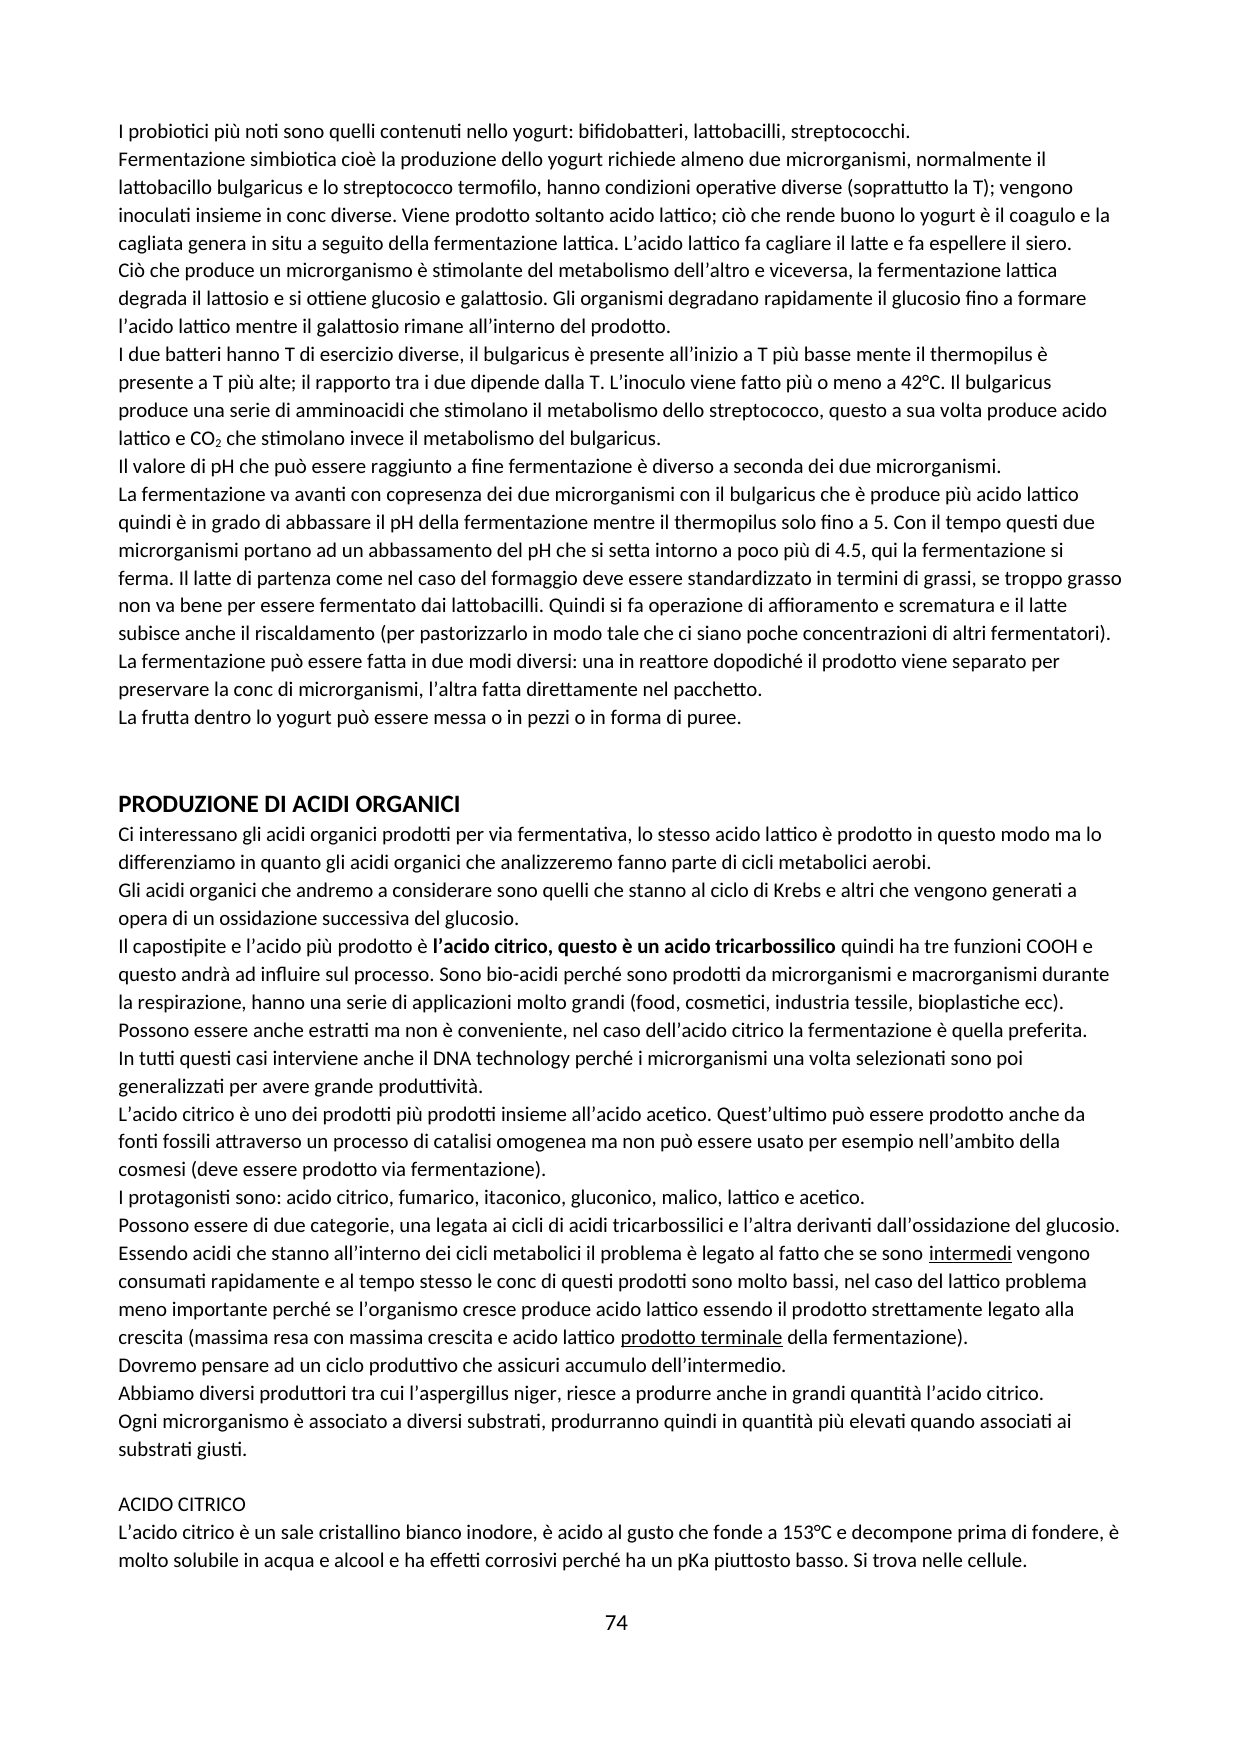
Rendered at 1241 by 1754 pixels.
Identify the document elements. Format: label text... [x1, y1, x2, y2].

text Possono essere di due categorie, una legata ai cicli di acidi tricarbossilici e l’altra derivanti dall’ossidazione del glucosio. Essendo acidi che stanno all’interno dei cicli metabolici il problema è legato al fatto che se sono intermedi vengono consumati rapidamente e al tempo stesso le conc di questi prodotti sono molto bassi, nel caso del lattico problema meno importante perché se l’organismo cresce produce acido lattico essendo il prodotto strettamente legato alla crescita (massima resa con massima crescita e acido lattico prodotto terminale della fermentazione). Dovremo pensare ad un ciclo produttivo che assicuri accumulo dell’intermedio. Abbiamo diversi produttori tra cui l’aspergillus niger, riesce a produrre anche in grandi quantità l’acido citrico. Ogni microrganismo è associato a diversi substrati, produrranno quindi in quantità più elevati quando associati ai substrati giusti. ACIDO CITRICO L’acido citrico è un sale cristallino bianco inodore, è acido al gusto che fonde a 153°C e decompone prima di fondere, è molto solubile in acqua e alcool e ha effetti corrosivi perché ha un pKa piuttosto basso. Si trova nelle cellule. [118, 1212, 1124, 1573]
text Possono essere anche estratti ma non è conveniente, nel caso dell’acido citrico la fermentazione è quella preferita. In tutti questi casi interviene anche il DNA technology perché i microrganismi una volta selezionati sono poi generalizzati per avere grande produttività. L’acido citrico è uno dei prodotti più prodotti insieme all’acido acetico. Quest’ultimo può essere prodotto anche da fonti fossili attraverso un processo di catalisi omogenea ma non può essere usato per esempio nell’ambito della cosmesi (deve essere prodotto via fermentazione). I protagonisti sono: acido citrico, fumarico, itaconico, gluconico, malico, lattico e acetico. [118, 1017, 1124, 1210]
text I due batteri hanno T di esercizio diverse, il bulgaricus è presente all’inizio a T più basse mente il thermopilus è presente a T più alte; il rapporto tra i due dipende dalla T. L’inoculo viene fatto più o meno a 42°C. Il bulgaricus produce una serie di amminoacidi che stimolano il metabolismo dello streptococco, questo a sua volta produce acido lattico e CO2 che stimolano invece il metabolismo del bulgaricus. [118, 341, 1124, 451]
text I probiotici più noti sono quelli contenuti nello yogurt: bifidobatteri, lattobacilli, streptococchi. [118, 118, 1124, 143]
text Il valore di pH che può essere raggiunto a fine fermentazione è diverso a seconda dei due microrganismi. La fermentazione va avanti con copresenza dei due microrganismi con il bulgaricus che è produce più acido lattico quindi è in grado di abbassare il pH della fermentazione mentre il thermopilus solo fino a 5. Con il tempo questi due microrganismi portano ad un abbassamento del pH che si setta intorno a poco più di 4.5, qui la fermentazione si ferma. Il latte di partenza come nel caso del formaggio deve essere standardizzato in termini di grassi, se troppo grasso non va bene per essere fermentato dai lattobacilli. Quindi si fa operazione di affioramento e scrematura e il latte subisce anche il riscaldamento (per pastorizzarlo in modo tale che ci siano poche concentrazioni di altri fermentatori). La fermentazione può essere fatta in due modi diversi: una in reattore dopodiché il prodotto viene separato per preservare la conc di microrganismi, l’altra fatta direttamente nel pacchetto. La frutta dentro lo yogurt può essere messa o in pezzi o in forma di puree. PRODUZIONE DI ACIDI ORGANICI Ci interessano gli acidi organici prodotti per via fermentativa, lo stesso acido lattico è prodotto in questo modo ma lo differenziamo in quanto gli acidi organici che analizzeremo fanno parte di cicli metabolici aerobi. Gli acidi organici che andremo a considerare sono quelli che stanno al ciclo di Krebs e altri che vengono generati a opera di un ossidazione successiva del glucosio. Il capostipite e l’acido più prodotto è l’acido citrico, questo è un acido tricarbossilico quindi ha tre funzioni COOH e questo andrà ad influire sul processo. Sono bio-acidi perché sono prodotti da microrganismi e macrorganismi durante la respirazione, hanno una serie di applicazioni molto grandi (food, cosmetici, industria tessile, bioplastiche ecc). [118, 453, 1124, 1014]
text Fermentazione simbiotica cioè la produzione dello yogurt richiede almeno due microrganismi, normalmente il lattobacillo bulgaricus e lo streptococco termofilo, hanno condizioni operative diverse (soprattutto la T); vengono inoculati insieme in conc diverse. Viene prodotto soltanto acido lattico; ciò che rende buono lo yogurt è il coagulo e la cagliata genera in situ a seguito della fermentazione lattica. L’acido lattico fa cagliare il latte e fa espellere il siero. Ciò che produce un microrganismo è stimolante del metabolismo dell’altro e viceversa, la fermentazione lattica degrada il lattosio e si ottiene glucosio e galattosio. Gli organismi degradano rapidamente il glucosio fino a formare l’acido lattico mentre il galattosio rimane all’interno del prodotto. [118, 146, 1124, 339]
